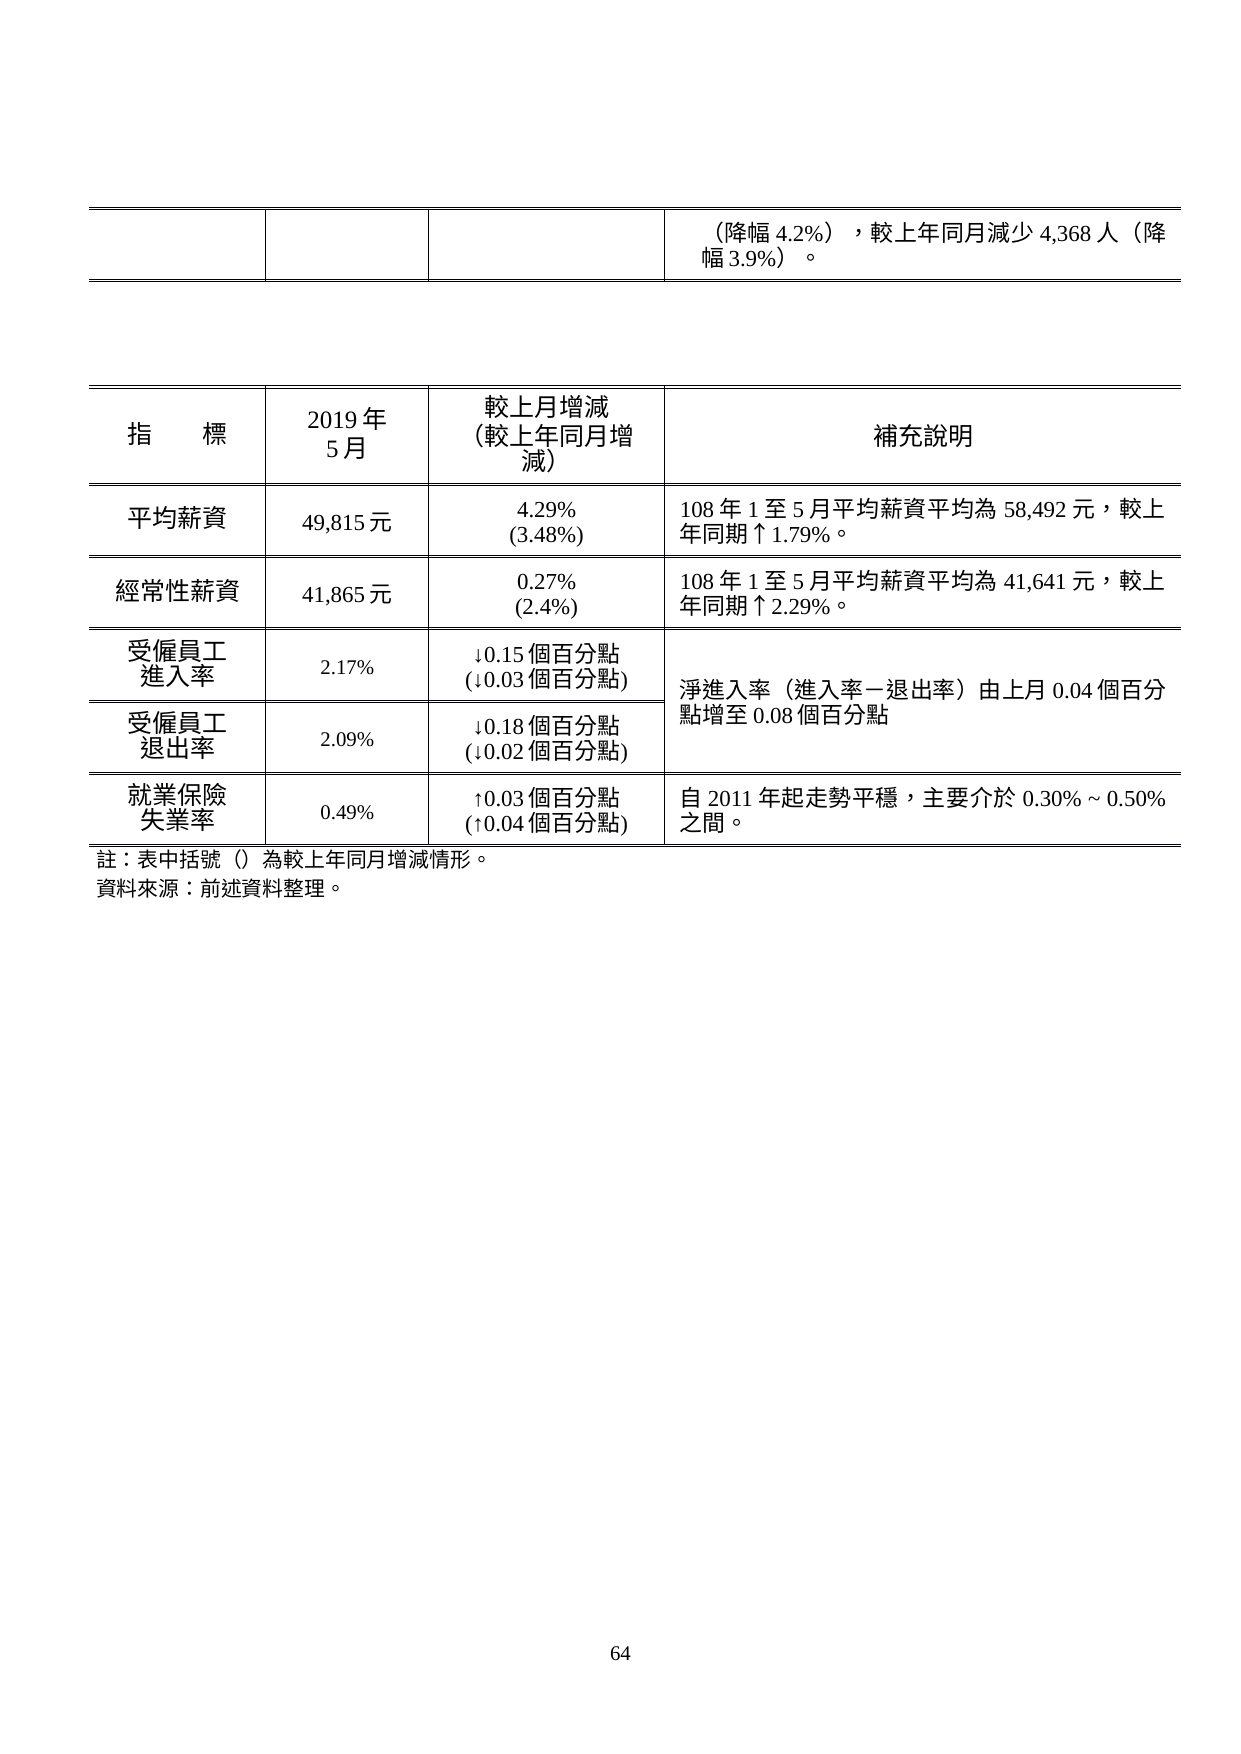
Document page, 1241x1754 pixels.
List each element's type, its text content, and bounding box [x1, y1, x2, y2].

table_cell 較上月增減 （較上年同月增減） [429, 389, 664, 483]
table_cell 4.29% (3.48%) [429, 486, 664, 555]
table_cell [428, 282, 664, 332]
text 資料來源：前述資料整理。 [96, 876, 1063, 901]
table_cell [665, 332, 1181, 385]
table_cell 平均薪資 [89, 486, 265, 555]
table_cell 41,865元 [266, 558, 428, 627]
table_cell [266, 210, 428, 279]
table_cell 108年1至5月平均薪資平均為58,492元，較上年同期↑1.79%。 [665, 486, 1181, 555]
table_cell 2.17% [266, 630, 428, 699]
text 註：表中括號（）為較上年同月增減情形。 [96, 847, 1063, 872]
table_cell [89, 210, 265, 279]
table_cell 108年1至5月平均薪資平均為41,641元，較上年同期↑2.29%。 [665, 558, 1181, 627]
table_cell 指 標 [89, 389, 265, 483]
table_cell 受僱員工 退出率 [89, 703, 265, 772]
table_cell （降幅4.2%），較上年同月減少4,368人（降幅3.9%）。 [665, 210, 1181, 279]
table_cell 受僱員工 進入率 [89, 630, 265, 699]
table_cell 經常性薪資 [89, 558, 265, 627]
table_cell 補充說明 [665, 389, 1181, 483]
table_cell 2019年 5月 [266, 389, 428, 483]
table_cell 2.09% [266, 703, 428, 772]
table_cell 自2011年起走勢平穩，主要介於0.30% ~ 0.50%之間。 [665, 775, 1181, 844]
table_cell [266, 332, 428, 385]
table_cell ↓0.15個百分點 (↓0.03個百分點) [429, 630, 664, 699]
table_cell 就業保險 失業率 [89, 775, 265, 844]
table_cell [428, 332, 664, 385]
table_cell [665, 282, 1181, 332]
table_cell [89, 332, 266, 385]
table_cell [89, 282, 266, 332]
table_cell 淨進入率（進入率－退出率）由上月0.04個百分點增至0.08個百分點 [665, 630, 1181, 772]
table_cell 0.49% [266, 775, 428, 844]
table_cell [266, 282, 428, 332]
table_cell 0.27% (2.4%) [429, 558, 664, 627]
table_cell ↓0.18個百分點 (↓0.02個百分點) [429, 703, 664, 772]
table_cell [429, 210, 664, 279]
table_cell ↑0.03個百分點 (↑0.04個百分點) [429, 775, 664, 844]
table_cell 49,815元 [266, 486, 428, 555]
